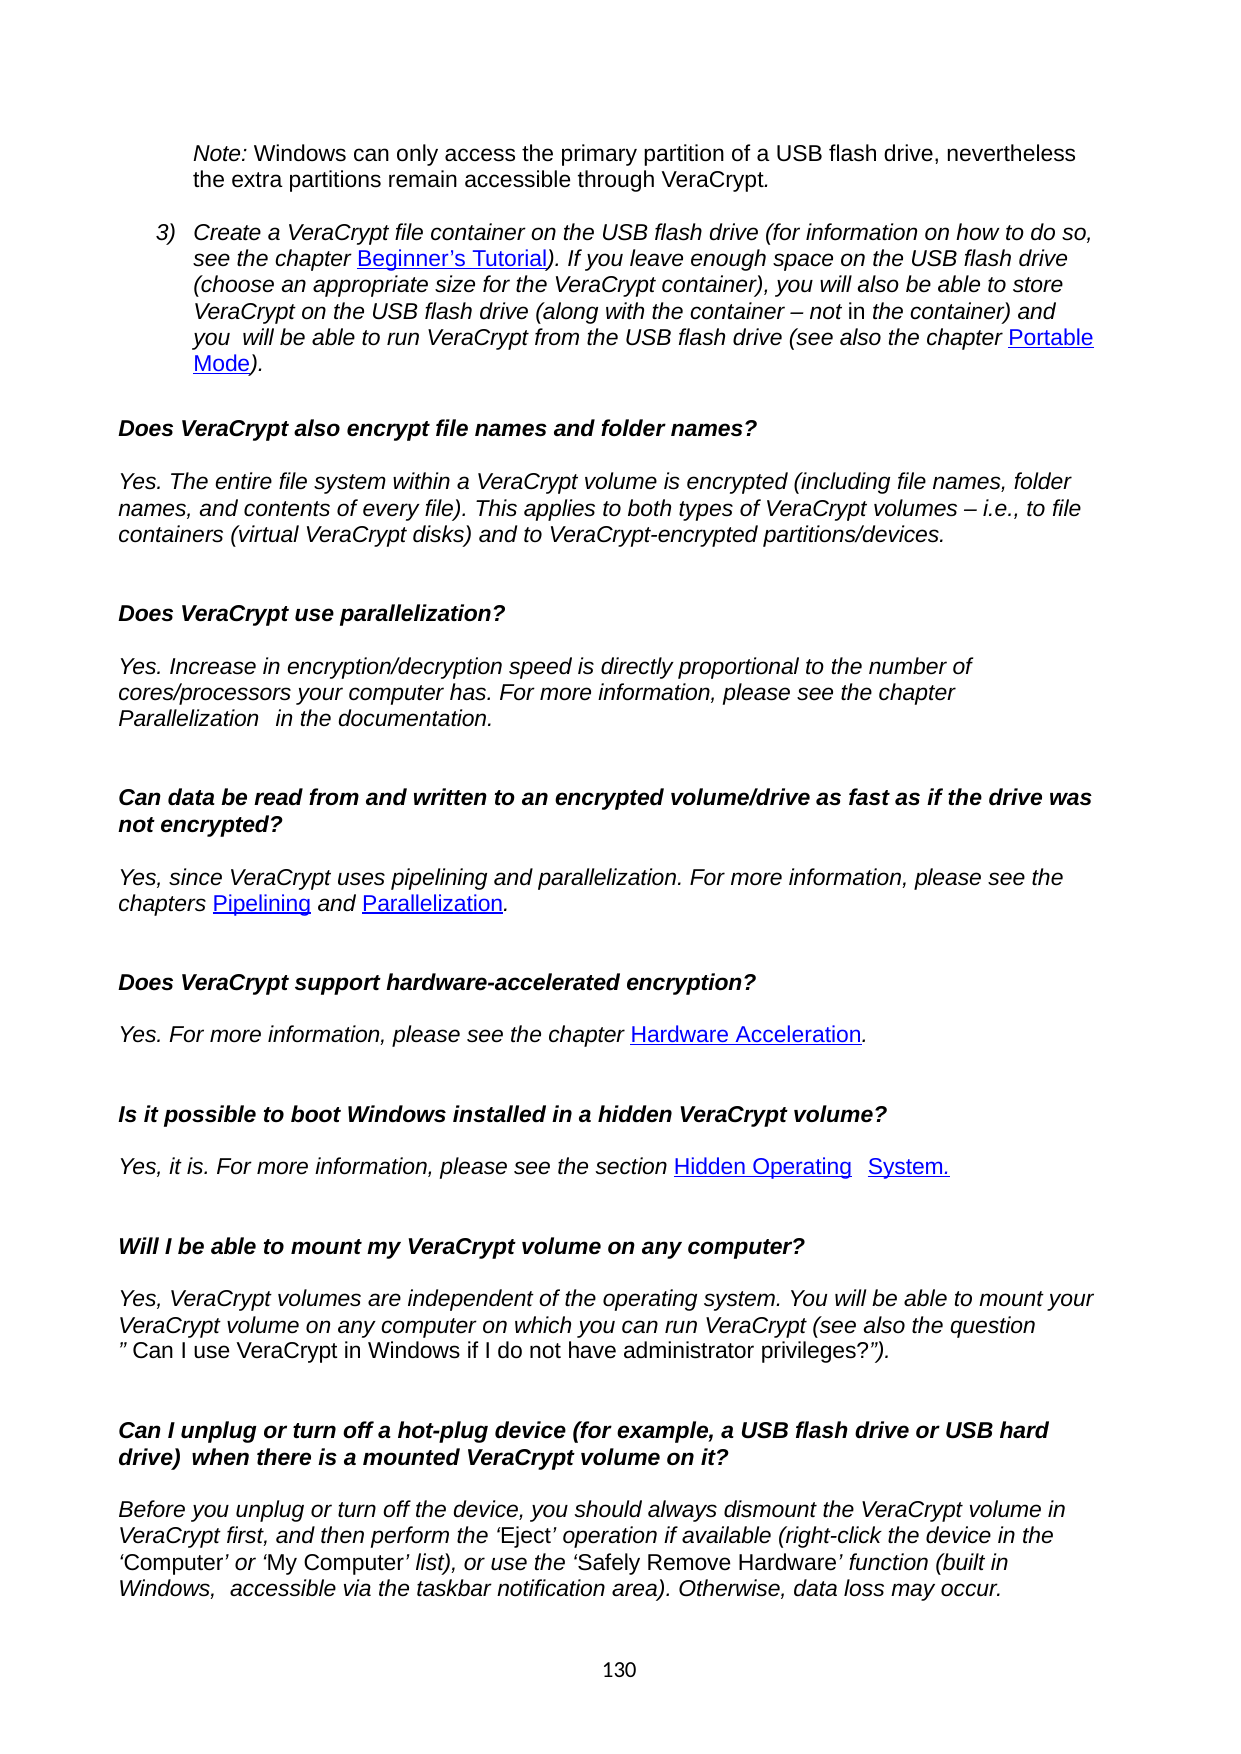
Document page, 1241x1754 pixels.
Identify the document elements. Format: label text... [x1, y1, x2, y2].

subtitle Does VeraCrypt also encrypt file names and folder names? [118, 415, 1132, 442]
list Create a VeraCrypt file container on the USB flash drive (for information on how to do so, see the chapter Beginner’s Tutorial). If you leave enough space on the USB flash drive (choose an appropriate size for the VeraCrypt container), you will also be able to store VeraCrypt on the USB flash drive (along with the container – not in the container) and you will be able to run VeraCrypt from the USB flash drive (see also the chapter Portable Mode). [156, 219, 1099, 377]
subtitle Will I be able to mount my VeraCrypt volume on any computer? [118, 1233, 1132, 1259]
subtitle Is it possible to boot Windows installed in a hidden VeraCrypt volume? [118, 1101, 1132, 1127]
text Yes, VeraCrypt volumes are independent of the operating system. You will be able to mount your VeraCrypt volume on any computer on which you can run VeraCrypt (see also the question [118, 1285, 1112, 1338]
text Yes. Increase in encryption/decryption speed is directly proportional to the number of cores/processors your computer has. For more information, please see the chapter Parallelization in the documentation. [118, 653, 1099, 732]
subtitle Can data be read from and written to an encrypted volume/drive as fast as if the drive was not encrypted? [118, 784, 1112, 837]
text Note: Windows can only access the primary partition of a USB flash drive, nevertheless the extra partitions remain accessible through VeraCrypt. [193, 139, 1081, 192]
subtitle Does VeraCrypt support hardware-accelerated encryption? [118, 969, 1132, 995]
text Before you unplug or turn off the device, you should always dismount the VeraCrypt volume in VeraCrypt first, and then perform the ‘Eject’ operation if available (right-click the device in the ‘Computer’ or ‘My Computer’ list), or use the ‘Safely Remove Hardware’ function (built in Windows, accessible via the taskbar notification area). Otherwise, data loss may occur. [118, 1496, 1112, 1602]
subtitle Can I unplug or turn off a hot-plug device (for example, a USB flash drive or USB hard drive) when there is a mounted VeraCrypt volume on it? [118, 1417, 1112, 1470]
text Yes, it is. For more information, please see the section Hidden Operating System. [118, 1153, 1109, 1180]
text ” Can I use VeraCrypt in Windows if I do not have administrator privileges?”). [118, 1338, 1132, 1364]
text Yes. For more information, please see the chapter Hardware Acceleration. [118, 1021, 1113, 1048]
text Yes, since VeraCrypt uses pipelining and parallelization. For more information, please see the chapters Pipelining and Parallelization. [118, 864, 1109, 916]
subtitle Does VeraCrypt use parallelization? [118, 600, 1132, 626]
text Yes. The entire file system within a VeraCrypt volume is encrypted (including file names, folder names, and contents of every file). This applies to both types of VeraCrypt volumes – i.e., to file containers (virtual VeraCrypt disks) and to VeraCrypt-encrypted partitions/devices. [118, 468, 1105, 547]
